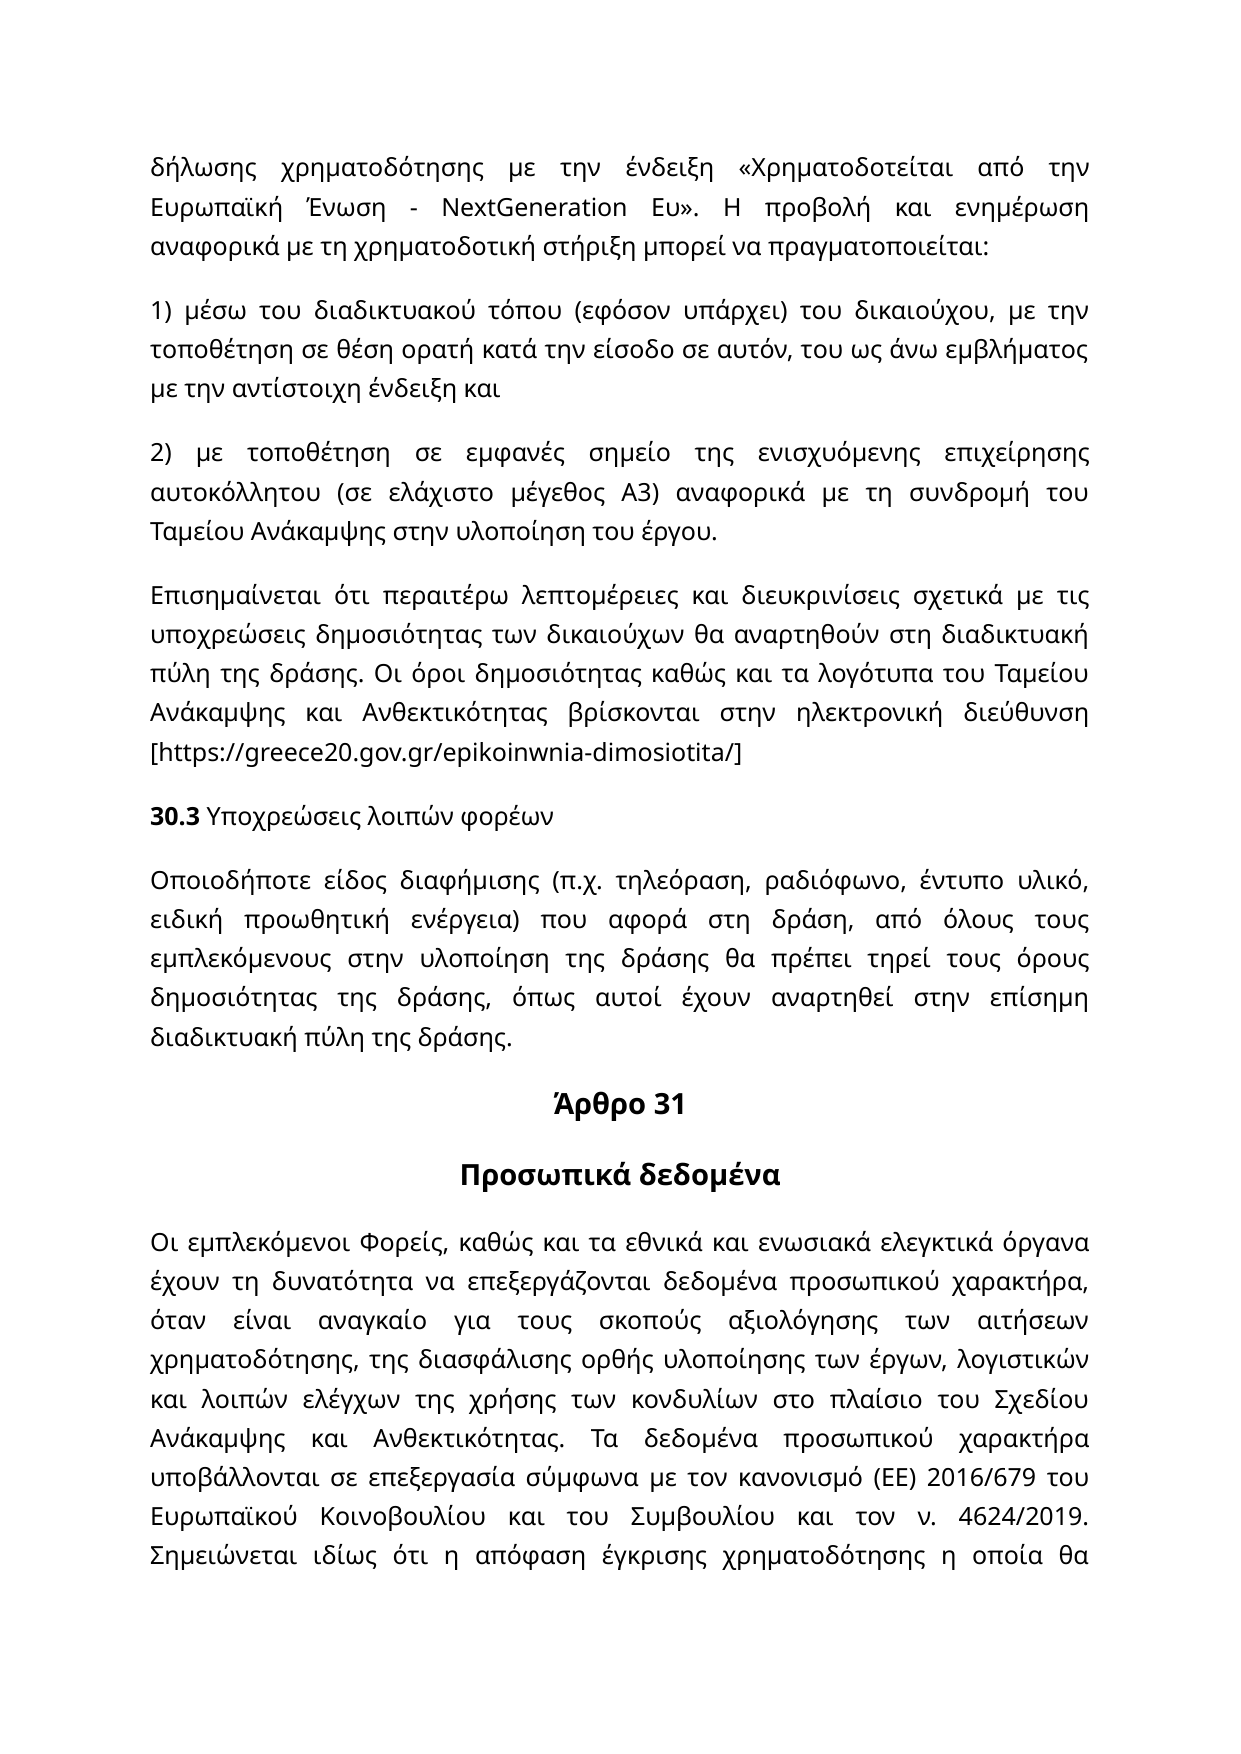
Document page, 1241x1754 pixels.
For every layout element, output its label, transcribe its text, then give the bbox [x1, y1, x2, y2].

text Οποιοδήποτε είδος διαφήμισης (π.χ. τηλεόραση, ραδιόφωνο, έντυπο υλικό, ειδική προωθητική ενέργεια) που αφορά στη δράση, από όλους τους εμπλεκόμενους στην υλοποίηση της δράσης θα πρέπει τηρεί τους όρους δημοσιότητας της δράσης, όπως αυτοί έχουν αναρτηθεί στην επίσημη διαδικτυακή πύλη της δράσης. [150, 862, 1090, 1053]
subtitle Άρθρο 31 [150, 1083, 1090, 1123]
text Επισημαίνεται ότι περαιτέρω λεπτομέρειες και διευκρινίσεις σχετικά με τις υποχρεώσεις δημοσιότητας των δικαιούχων θα αναρτηθούν στη διαδικτυακή πύλη της δράσης. Οι όροι δημοσιότητας καθώς και τα λογότυπα του Ταμείου Ανάκαμψης και Ανθεκτικότητας βρίσκονται στην ηλεκτρονική διεύθυνση [https://greece20.gov.gr/epikoinwnia-dimosiotita/] [150, 577, 1090, 768]
text 30.3 Υποχρεώσεις λοιπών φορέων [150, 798, 1090, 832]
text 1) μέσω του διαδικτυακού τόπου (εφόσον υπάρχει) του δικαιούχου, με την τοποθέτηση σε θέση ορατή κατά την είσοδο σε αυτόν, του ως άνω εμβλήματος με την αντίστοιχη ένδειξη και [150, 292, 1090, 405]
subtitle Προσωπικά δεδομένα [150, 1154, 1090, 1194]
text 2) με τοποθέτηση σε εμφανές σημείο της ενισχυόμενης επιχείρησης αυτοκόλλητου (σε ελάχιστο μέγεθος Α3) αναφορικά με τη συνδρομή του Ταμείου Ανάκαμψης στην υλοποίηση του έργου. [150, 435, 1090, 547]
text Οι εμπλεκόμενοι Φορείς, καθώς και τα εθνικά και ενωσιακά ελεγκτικά όργανα έχουν τη δυνατότητα να επεξεργάζονται δεδομένα προσωπικού χαρακτήρα, όταν είναι αναγκαίο για τους σκοπούς αξιολόγησης των αιτήσεων χρηματοδότησης, της διασφάλισης ορθής υλοποίησης των έργων, λογιστικών και λοιπών ελέγχων της χρήσης των κονδυλίων στο πλαίσιο του Σχεδίου Ανάκαμψης και Ανθεκτικότητας. Τα δεδομένα προσωπικού χαρακτήρα υποβάλλονται σε επεξεργασία σύμφωνα με τον κανονισμό (ΕΕ) 2016/679 του Ευρωπαϊκού Κοινοβουλίου και του Συμβουλίου και τον ν. 4624/2019. Σημειώνεται ιδίως ότι η απόφαση έγκρισης χρηματοδότησης η οποία θα [150, 1224, 1090, 1572]
text δήλωσης χρηματοδότησης με την ένδειξη «Χρηματοδοτείται από την Ευρωπαϊκή Ένωση - NextGeneration Ευ». Η προβολή και ενημέρωση αναφορικά με τη χρηματοδοτική στήριξη μπορεί να πραγματοποιείται: [150, 150, 1090, 262]
